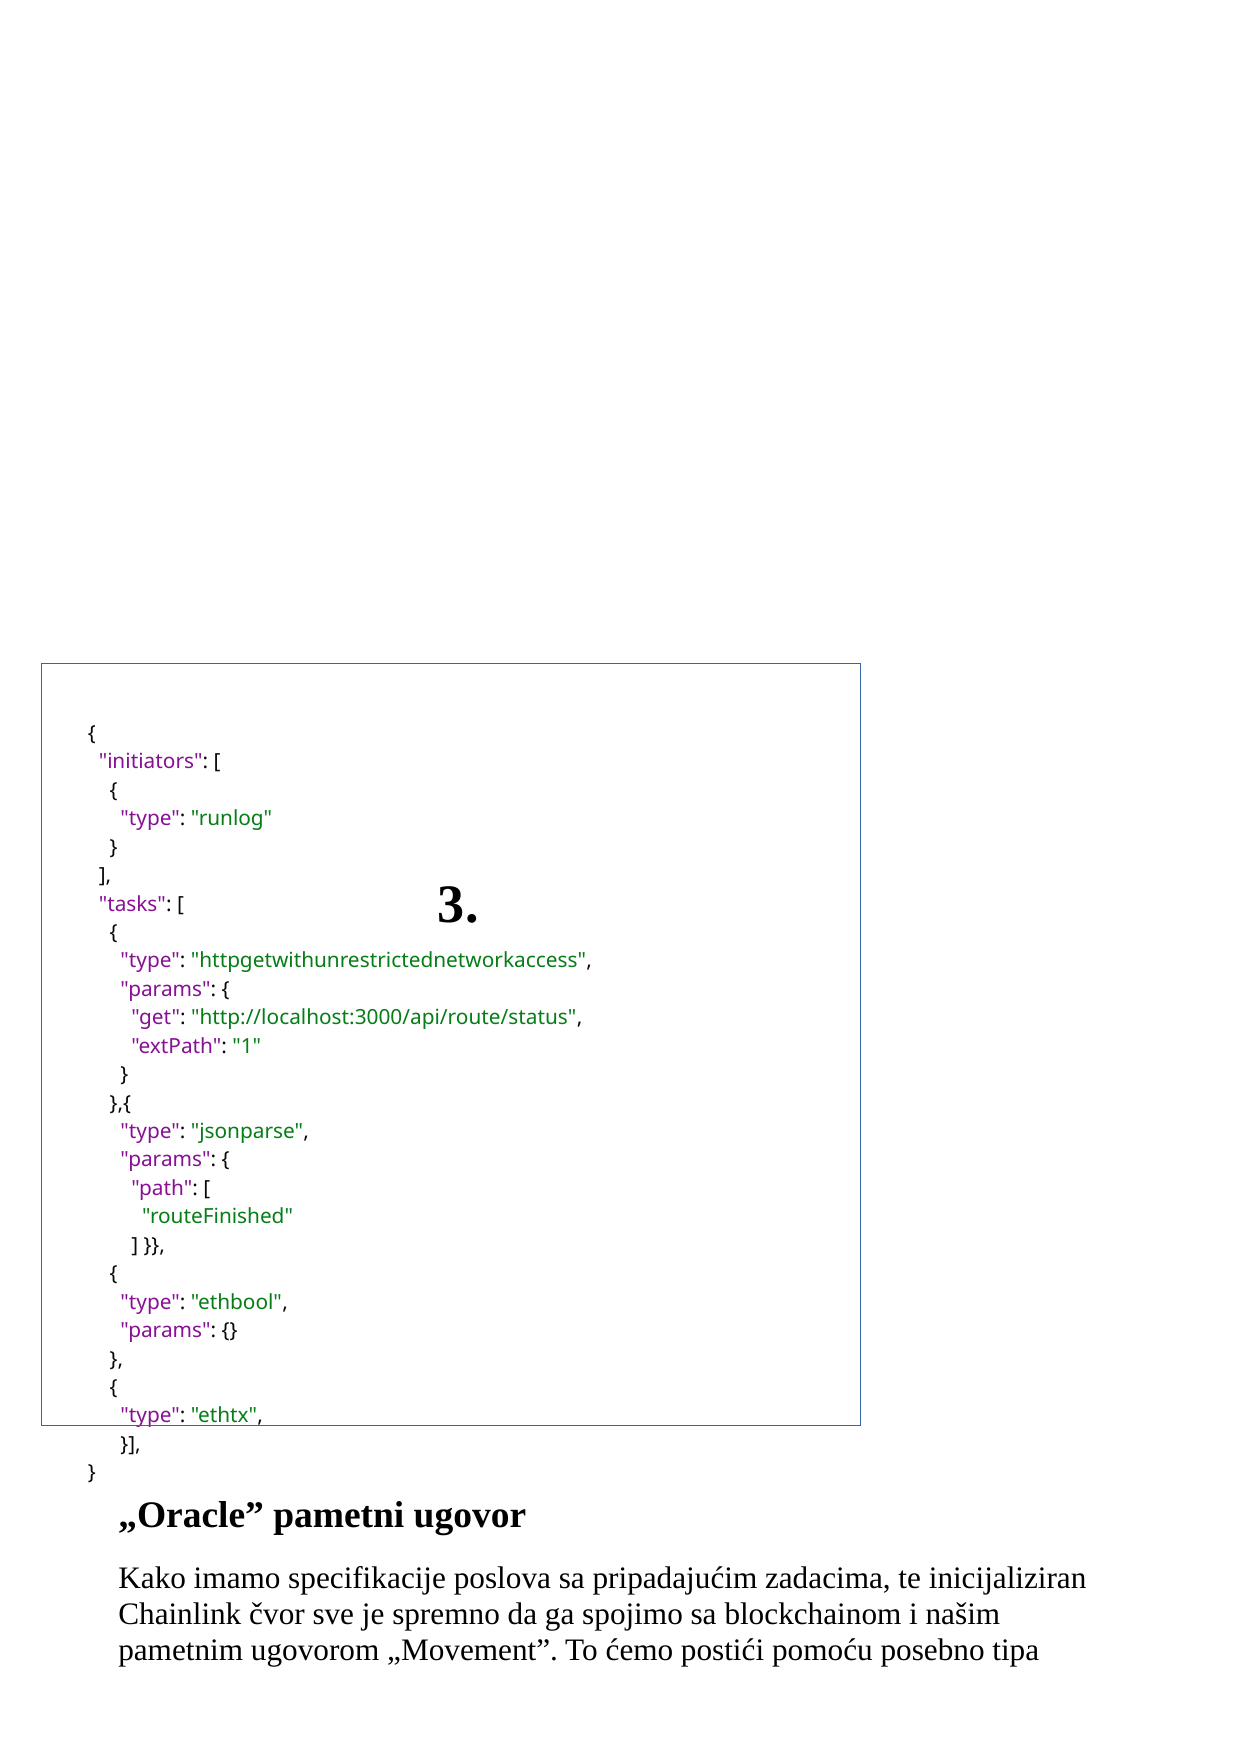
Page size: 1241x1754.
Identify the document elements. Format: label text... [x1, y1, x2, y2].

text Kako imamo specifikacije poslova sa pripadajućim zadacima, te inicijaliziran Chainlink čvor sve je spremno da ga spojimo sa blockchainom i našim pametnim ugovorom „Movement”. To ćemo postići pomoću posebno tipa [118, 1559, 1122, 1667]
text „Oracle” pametni ugovor [118, 1493, 1122, 1536]
